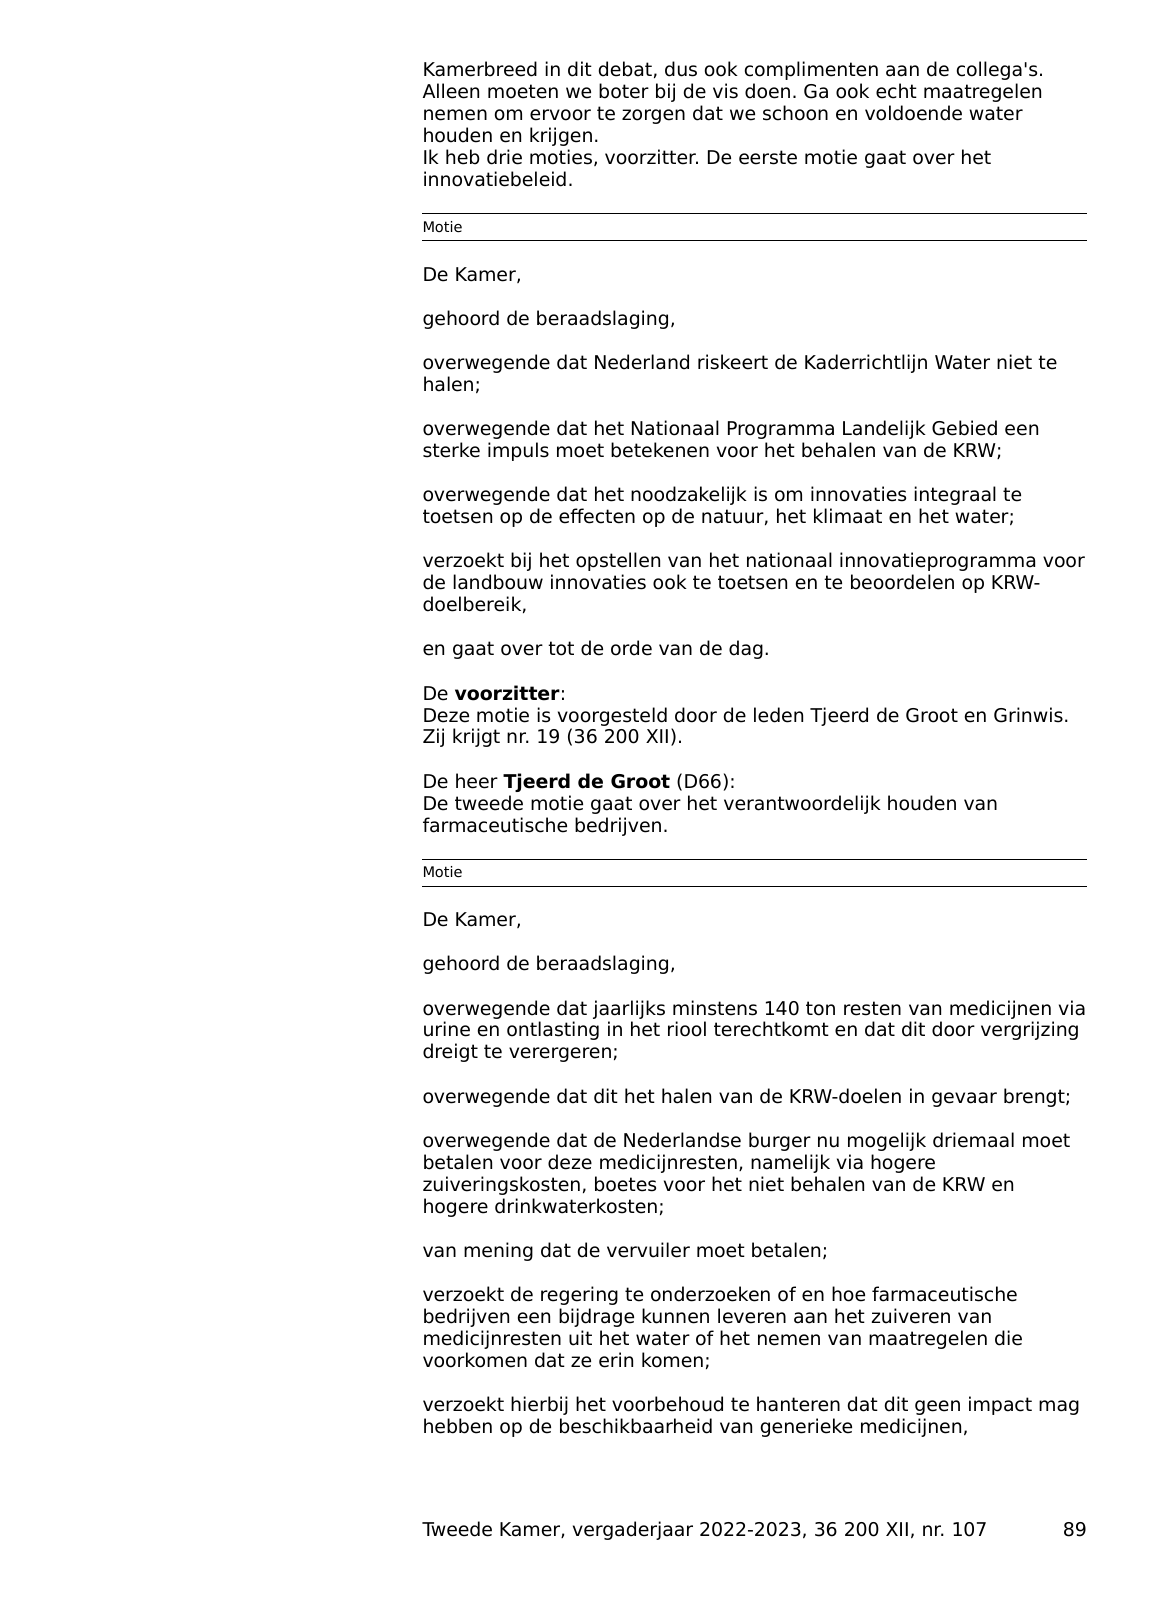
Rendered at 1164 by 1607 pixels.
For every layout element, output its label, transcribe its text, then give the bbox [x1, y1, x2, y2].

text De Kamer, [422, 263, 1087, 285]
text Ik heb drie moties, voorzitter. De eerste motie gaat over het innovatiebeleid. [422, 147, 1087, 191]
text Zij krijgt nr. 19 (36 200 XII). [422, 726, 1087, 748]
text van mening dat de vervuiler moet betalen; [422, 1240, 1087, 1262]
table_header Motie [422, 860, 1087, 886]
text gehoord de beraadslaging, [422, 308, 1087, 329]
text De tweede motie gaat over het verantwoordelijk houden van farmaceutische bedrijven. [422, 793, 1087, 837]
text Kamerbreed in dit debat, dus ook complimenten aan de collega's. Alleen moeten we boter bij de vis doen. Ga ook echt maatregelen nemen om ervoor te zorgen dat we schoon en voldoende water houden en krijgen. [422, 59, 1087, 147]
text De heer Tjeerd de Groot (D66): [422, 771, 1087, 793]
text verzoekt de regering te onderzoeken of en hoe farmaceutische bedrijven een bijdrage kunnen leveren aan het zuiveren van medicijnresten uit het water of het nemen van maatregelen die voorkomen dat ze erin komen; [422, 1284, 1087, 1372]
text De Kamer, [422, 909, 1087, 931]
text overwegende dat jaarlijks minstens 140 ton resten van medicijnen via urine en ontlasting in het riool terechtkomt en dat dit door vergrijzing dreigt te verergeren; [422, 997, 1087, 1063]
text en gaat over tot de orde van de dag. [422, 638, 1087, 660]
text overwegende dat het noodzakelijk is om innovaties integraal te toetsen op de effecten op de natuur, het klimaat en het water; [422, 484, 1087, 528]
text overwegende dat het Nationaal Programma Landelijk Gebied een sterke impuls moet betekenen voor het behalen van de KRW; [422, 418, 1087, 462]
text Deze motie is voorgesteld door de leden Tjeerd de Groot en Grinwis. [422, 704, 1087, 726]
text gehoord de beraadslaging, [422, 953, 1087, 975]
text verzoekt bij het opstellen van het nationaal innovatieprogramma voor de landbouw innovaties ook te toetsen en te beoordelen op KRW-doelbereik, [422, 550, 1087, 616]
text overwegende dat de Nederlandse burger nu mogelijk driemaal moet betalen voor deze medicijnresten, namelijk via hogere zuiveringskosten, boetes voor het niet behalen van de KRW en hogere drinkwaterkosten; [422, 1130, 1087, 1218]
text De voorzitter: [422, 682, 1087, 704]
table_header Motie [422, 214, 1087, 240]
text overwegende dat Nederland riskeert de Kaderrichtlijn Water niet te halen; [422, 352, 1087, 396]
text verzoekt hierbij het voorbehoud te hanteren dat dit geen impact mag hebben op de beschikbaarheid van generieke medicijnen, [422, 1394, 1087, 1438]
text overwegende dat dit het halen van de KRW-doelen in gevaar brengt; [422, 1086, 1087, 1107]
